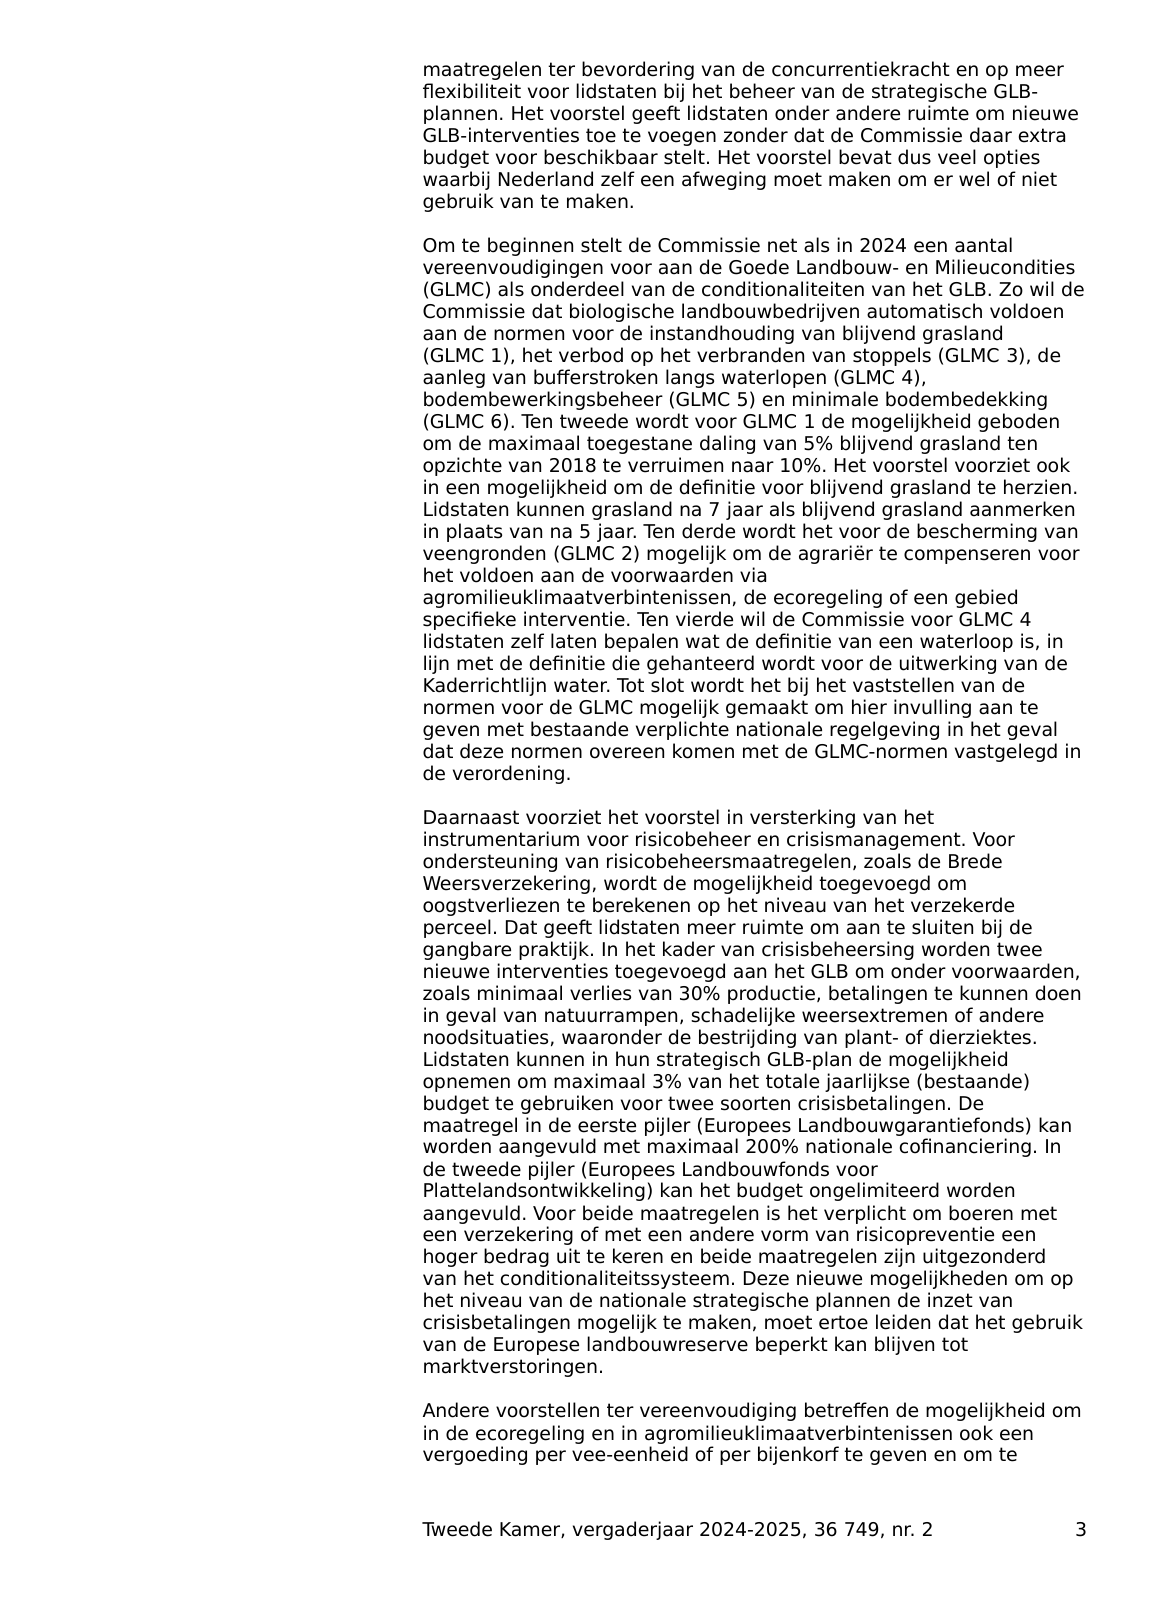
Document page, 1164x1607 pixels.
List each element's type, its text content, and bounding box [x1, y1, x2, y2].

text Andere voorstellen ter vereenvoudiging betreffen de mogelijkheid om in de ecoregeling en in agromilieuklimaatverbintenissen ook een vergoeding per vee-eenheid of per bijenkorf te geven en om te [422, 1400, 1087, 1466]
text Om te beginnen stelt de Commissie net als in 2024 een aantal vereenvoudigingen voor aan de Goede Landbouw- en Milieucondities (GLMC) als onderdeel van de conditionaliteiten van het GLB. Zo wil de Commissie dat biologische landbouwbedrijven automatisch voldoen aan de normen voor de instandhouding van blijvend grasland (GLMC 1), het verbod op het verbranden van stoppels (GLMC 3), de aanleg van bufferstroken langs waterlopen (GLMC 4), bodembewerkingsbeheer (GLMC 5) en minimale bodembedekking (GLMC 6). Ten tweede wordt voor GLMC 1 de mogelijkheid geboden om de maximaal toegestane daling van 5% blijvend grasland ten opzichte van 2018 te verruimen naar 10%. Het voorstel voorziet ook in een mogelijkheid om de definitie voor blijvend grasland te herzien. Lidstaten kunnen grasland na 7 jaar als blijvend grasland aanmerken in plaats van na 5 jaar. Ten derde wordt het voor de bescherming van veengronden (GLMC 2) mogelijk om de agrariër te compenseren voor het voldoen aan de voorwaarden via agromilieuklimaatverbintenissen, de ecoregeling of een gebied specifieke interventie. Ten vierde wil de Commissie voor GLMC 4 lidstaten zelf laten bepalen wat de definitie van een waterloop is, in lijn met de definitie die gehanteerd wordt voor de uitwerking van de Kaderrichtlijn water. Tot slot wordt het bij het vaststellen van de normen voor de GLMC mogelijk gemaakt om hier invulling aan te geven met bestaande verplichte nationale regelgeving in het geval dat deze normen overeen komen met de GLMC-normen vastgelegd in de verordening. [422, 235, 1087, 784]
text Daarnaast voorziet het voorstel in versterking van het instrumentarium voor risicobeheer en crisismanagement. Voor ondersteuning van risicobeheersmaatregelen, zoals de Brede Weersverzekering, wordt de mogelijkheid toegevoegd om oogstverliezen te berekenen op het niveau van het verzekerde perceel. Dat geeft lidstaten meer ruimte om aan te sluiten bij de gangbare praktijk. In het kader van crisisbeheersing worden twee nieuwe interventies toegevoegd aan het GLB om onder voorwaarden, zoals minimaal verlies van 30% productie, betalingen te kunnen doen in geval van natuurrampen, schadelijke weersextremen of andere noodsituaties, waaronder de bestrijding van plant- of dierziektes. Lidstaten kunnen in hun strategisch GLB-plan de mogelijkheid opnemen om maximaal 3% van het totale jaarlijkse (bestaande) budget te gebruiken voor twee soorten crisisbetalingen. De maatregel in de eerste pijler (Europees Landbouwgarantiefonds) kan worden aangevuld met maximaal 200% nationale cofinanciering. In de tweede pijler (Europees Landbouwfonds voor Plattelandsontwikkeling) kan het budget ongelimiteerd worden aangevuld. Voor beide maatregelen is het verplicht om boeren met een verzekering of met een andere vorm van risicopreventie een hoger bedrag uit te keren en beide maatregelen zijn uitgezonderd van het conditionaliteitssysteem. Deze nieuwe mogelijkheden om op het niveau van de nationale strategische plannen de inzet van crisisbetalingen mogelijk te maken, moet ertoe leiden dat het gebruik van de Europese landbouwreserve beperkt kan blijven tot marktverstoringen. [422, 807, 1087, 1378]
text maatregelen ter bevordering van de concurrentiekracht en op meer flexibiliteit voor lidstaten bij het beheer van de strategische GLB-plannen. Het voorstel geeft lidstaten onder andere ruimte om nieuwe GLB-interventies toe te voegen zonder dat de Commissie daar extra budget voor beschikbaar stelt. Het voorstel bevat dus veel opties waarbij Nederland zelf een afweging moet maken om er wel of niet gebruik van te maken. [422, 59, 1087, 213]
